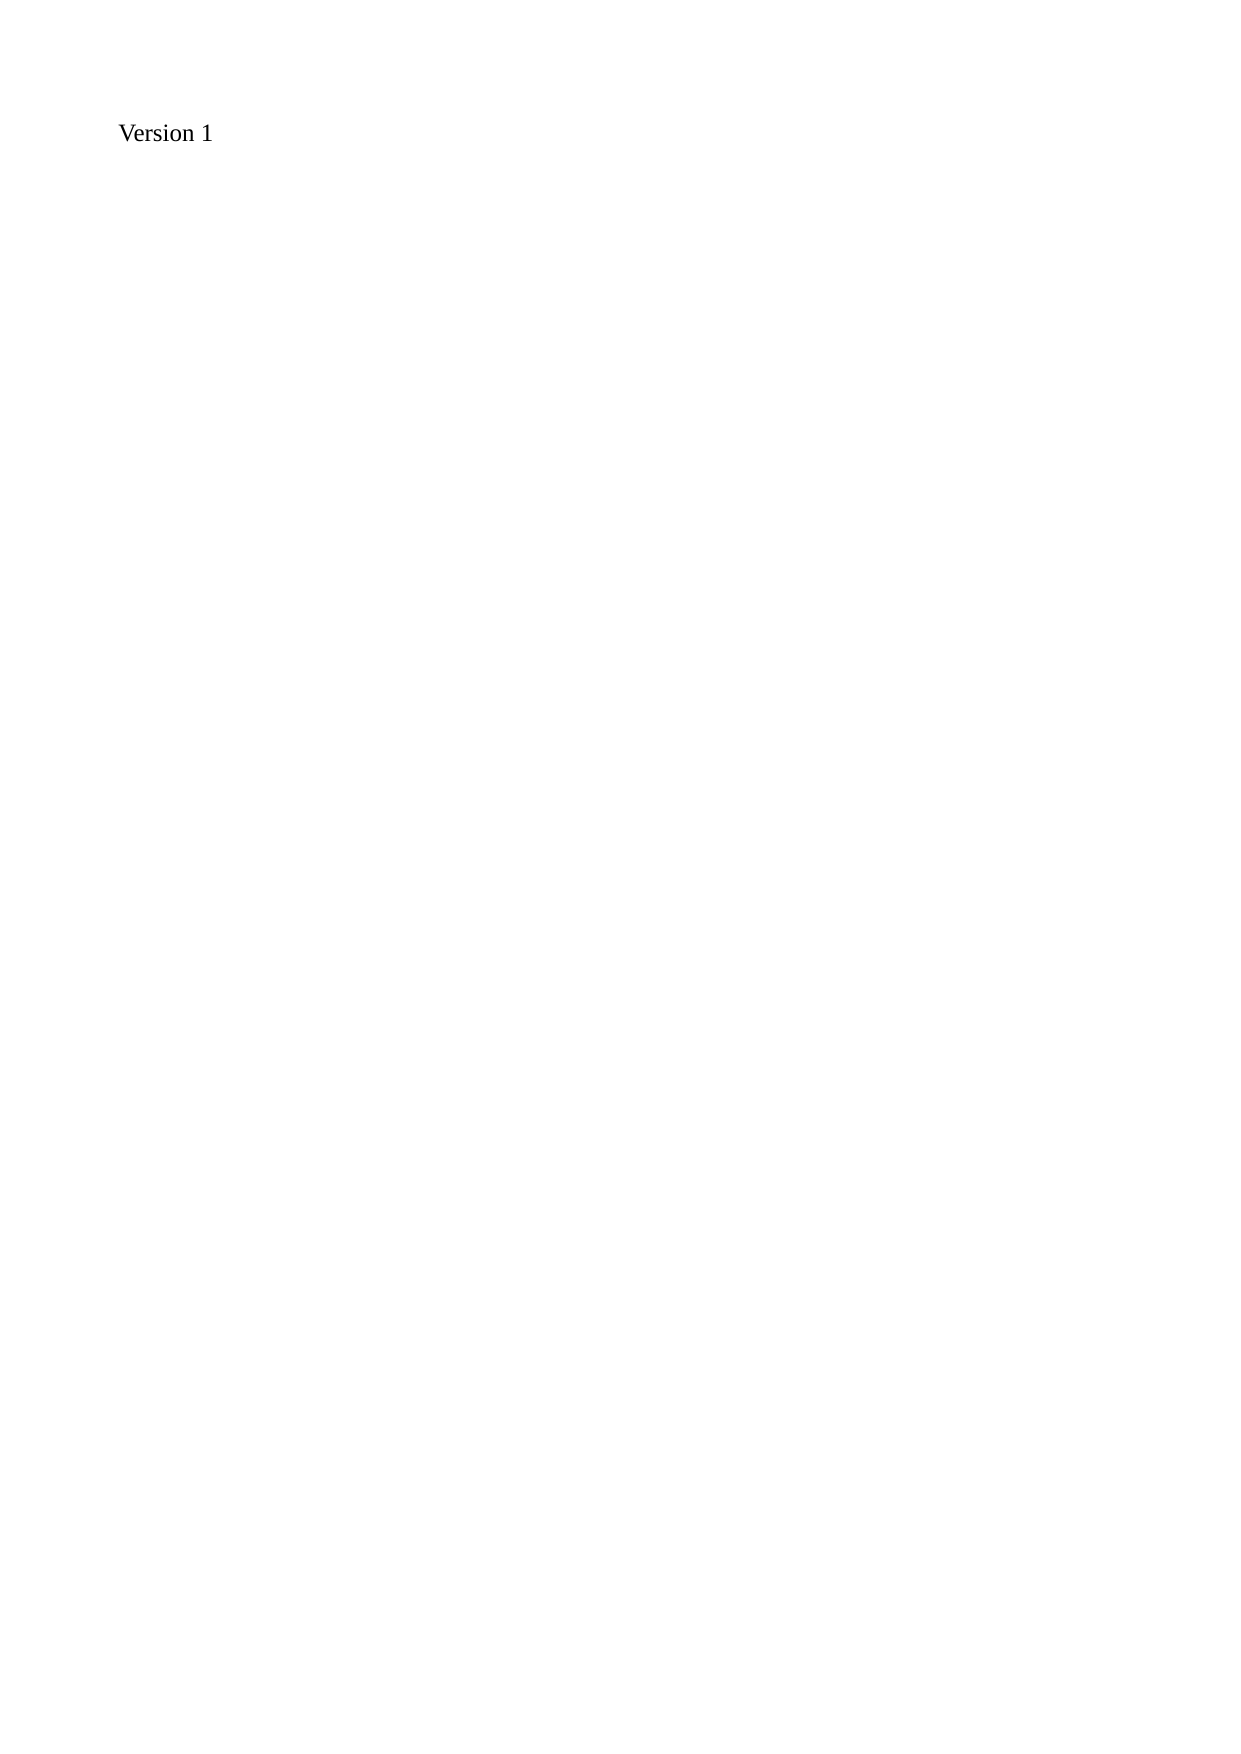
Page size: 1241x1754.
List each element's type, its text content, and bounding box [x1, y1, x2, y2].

text Version 1 [118, 118, 1122, 147]
